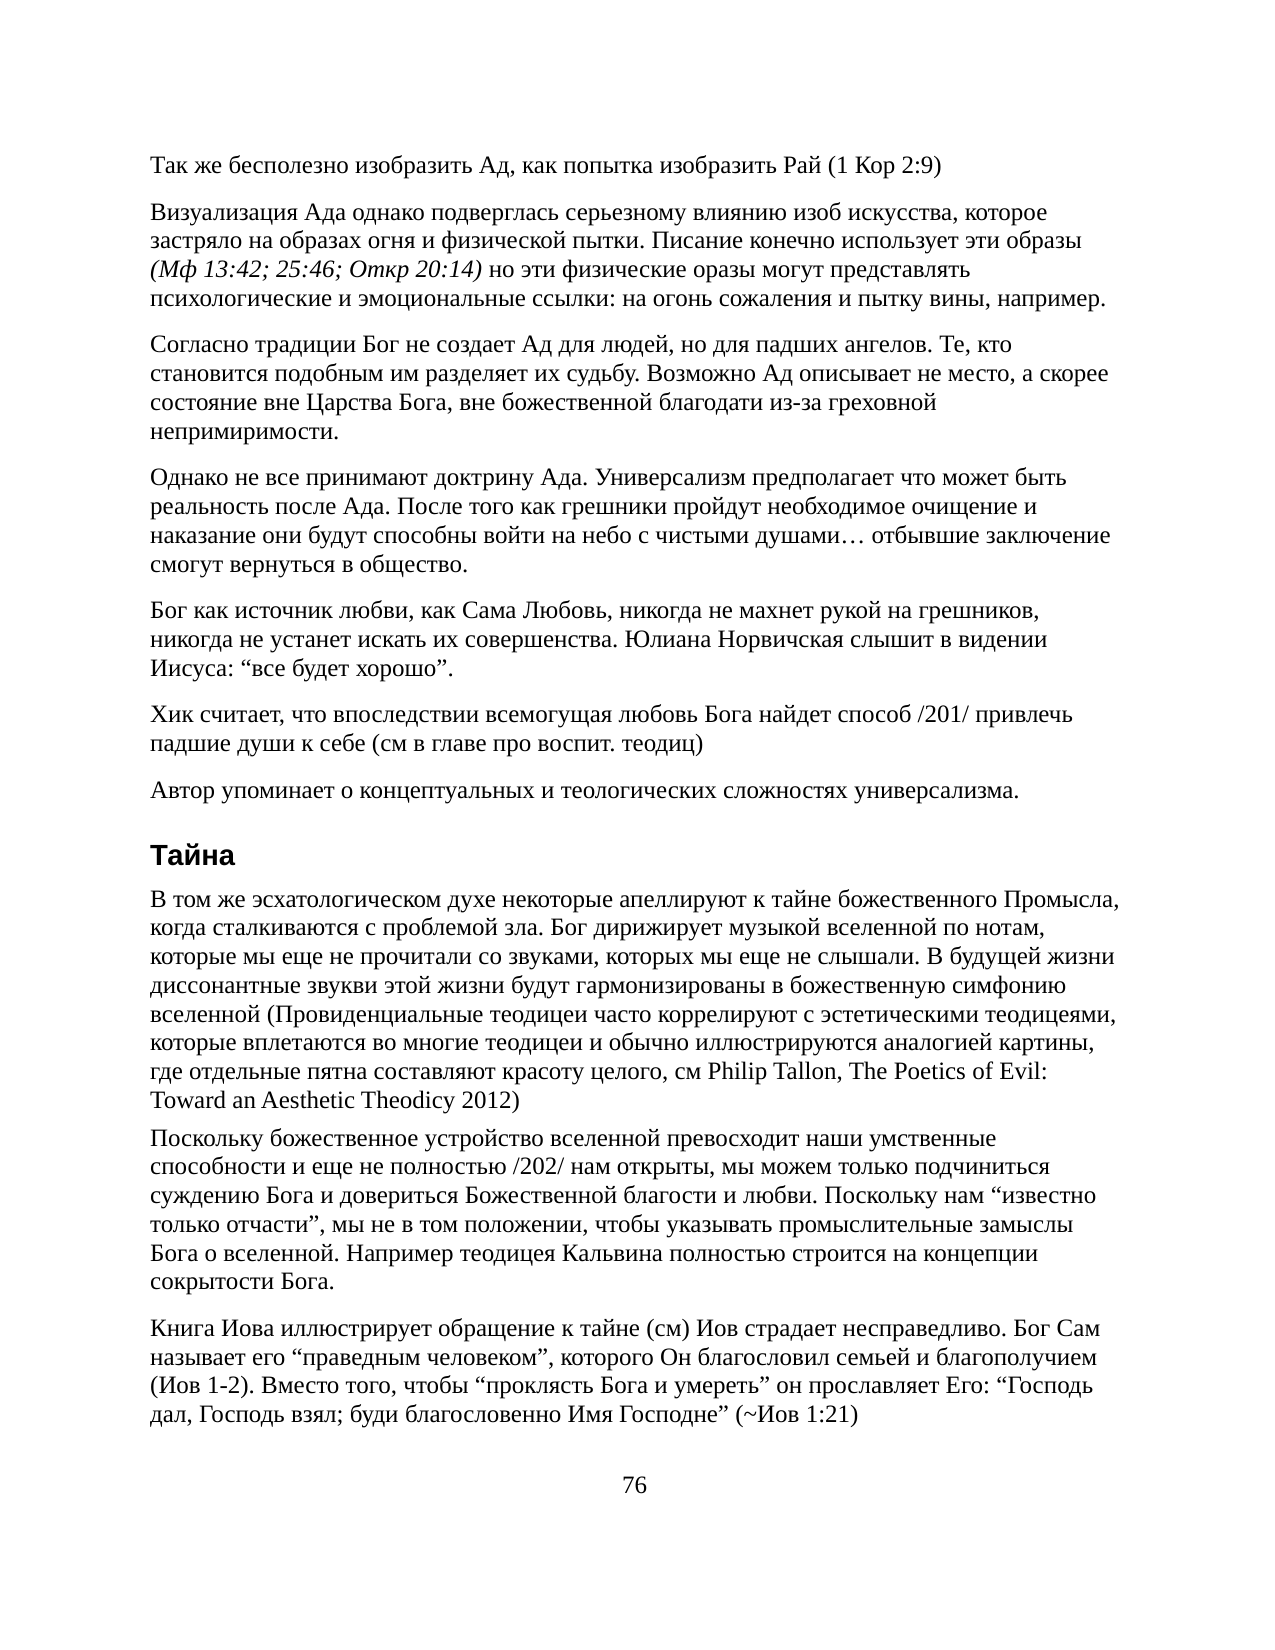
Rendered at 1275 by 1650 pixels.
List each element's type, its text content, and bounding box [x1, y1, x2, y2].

text Так же бесполезно изобразить Ад, как попытка изобразить Рай (1 Кор 2:9) [150, 150, 1125, 179]
subtitle Тайна [150, 838, 1125, 871]
text Поскольку божественное устройство вселенной превосходит наши умственные способности и еще не полностью /202/ нам открыты, мы можем только подчиниться суждению Бога и довериться Божественной благости и любви. Поскольку нам “известно только отчасти”, мы не в том положении, чтобы указывать промыслительные замыслы Бога о вселенной. Например теодицея Кальвина полностью строится на концепции сокрытости Бога. [150, 1123, 1125, 1295]
text Автор упоминает о концептуальных и теологических сложностях универсализма. [150, 775, 1125, 804]
text В том же эсхатологическом духе некоторые апеллируют к тайне божественного Промысла, когда сталкиваются с проблемой зла. Бог дирижирует музыкой вселенной по нотам, которые мы еще не прочитали со звуками, которых мы еще не слышали. В будущей жизни диссонантные звукви этой жизни будут гармонизированы в божественную симфонию вселенной (Провиденциальные теодицеи часто коррелируют с эстетическими теодицеями, которые вплетаются во многие теодицеи и обычно иллюстрируются аналогией картины, где отдельные пятна составляют красоту целого, см Philip Tallon, The Poetics of Evil: Toward an Aesthetic Theodicy 2012) [150, 884, 1125, 1114]
text Бог как источник любви, как Сама Любовь, никогда не махнет рукой на грешников, никогда не устанет искать их совершенства. Юлиана Норвичская слышит в видении Иисуса: “все будет хорошо”. [150, 595, 1125, 682]
text Согласно традиции Бог не создает Ад для людей, но для падших ангелов. Те, кто становится подобным им разделяет их судьбу. Возможно Ад описывает не место, а скорее состояние вне Царства Бога, вне божественной благодати из-за греховной непримиримости. [150, 329, 1125, 444]
text Визуализация Ада однако подверглась серьезному влиянию изоб искусства, которое застряло на образах огня и физической пытки. Писание конечно использует эти образы (Мф 13:42; 25:46; Откр 20:14) но эти физические оразы могут представлять психологические и эмоциональные ссылки: на огонь сожаления и пытку вины, например. [150, 197, 1125, 312]
text Хик считает, что впоследствии всемогущая любовь Бога найдет способ /201/ привлечь падшие души к себе (см в главе про воспит. теодиц) [150, 699, 1125, 757]
text Однако не все принимают доктрину Ада. Универсализм предполагает что может быть реальность после Ада. После того как грешники пройдут необходимое очищение и наказание они будут способны войти на небо с чистыми душами… отбывшие заключение смогут вернуться в общество. [150, 462, 1125, 577]
text Книга Иова иллюстрирует обращение к тайне (см) Иов страдает несправедливо. Бог Сам называет его “праведным человеком”, которого Он благословил семьей и благополучием (Иов 1-2). Вместо того, чтобы “проклясть Бога и умереть” он прославляет Его: “Господь дал, Господь взял; буди благословенно Имя Господне” (~Иов 1:21) [150, 1313, 1125, 1428]
